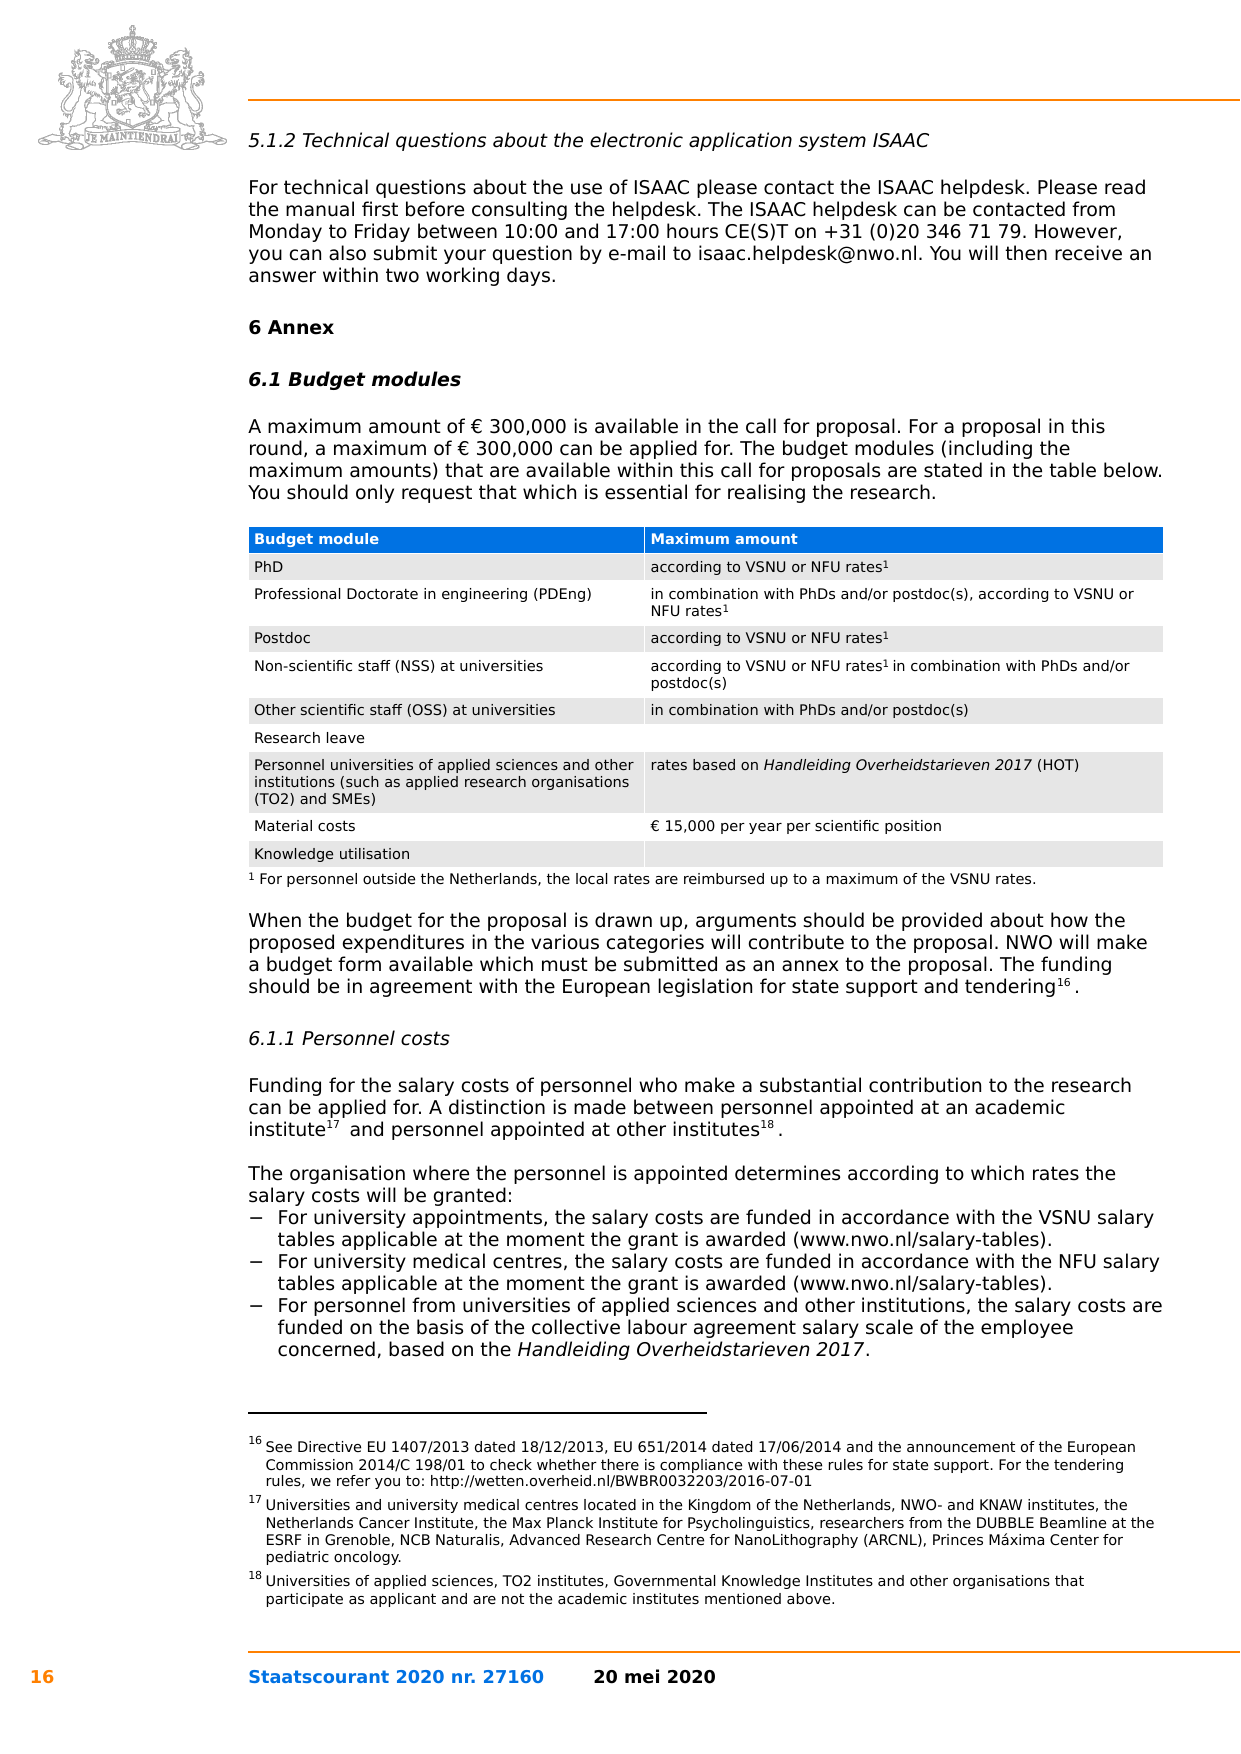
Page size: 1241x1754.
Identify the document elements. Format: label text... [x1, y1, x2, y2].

table_header Budget module [249, 527, 644, 553]
table_cell PhD [249, 554, 644, 580]
table_cell 1 For personnel outside the Netherlands, the local rates are reimbursed up to a maximum of the VSNU rates. [248, 869, 1163, 888]
table_header Maximum amount [645, 527, 1163, 553]
table_cell [645, 725, 1163, 751]
table_cell according to VSNU or NFU rates1 [645, 554, 1163, 580]
text The organisation where the personnel is appointed determines according to which rates the salary costs will be granted: [248, 1163, 1163, 1207]
table_cell Knowledge utilisation [249, 841, 644, 867]
text Funding for the salary costs of personnel who make a substantial contribution to the research can be applied for. A distinction is made between personnel appointed at an academic institute and personnel appointed at other institutes. [248, 1075, 1163, 1141]
table_cell € 15,000 per year per scientific position [645, 814, 1163, 840]
table_cell in combination with PhDs and/or postdoc(s), according to VSNU or NFU rates1 [645, 581, 1163, 625]
text Universities of applied sciences, TO2 institutes, Governmental Knowledge Institutes and other organisations that participate as applicant and are not the academic institutes mentioned above. [248, 1569, 1163, 1608]
table_cell Postdoc [249, 626, 644, 652]
table_cell in combination with PhDs and/or postdoc(s) [645, 698, 1163, 724]
table_cell according to VSNU or NFU rates1 [645, 626, 1163, 652]
text A maximum amount of € 300,000 is available in the call for proposal. For a proposal in this round, a maximum of € 300,000 can be applied for. The budget modules (including the maximum amounts) that are available within this call for proposals are stated in the table below. You should only request that which is essential for realising the research. [248, 416, 1163, 504]
table_cell Research leave [249, 725, 644, 751]
table_cell Material costs [249, 814, 644, 840]
text See Directive EU 1407/2013 dated 18/12/2013, EU 651/2014 dated 17/06/2014 and the announcement of the European Commission 2014/C 198/01 to check whether there is compliance with these rules for state support. For the tendering rules, we refer you to: http://wetten.overheid.nl/BWBR0032203/2016-07-01 [248, 1434, 1163, 1490]
text − For university appointments, the salary costs are funded in accordance with the VSNU salary tables applicable at the moment the grant is awarded (www.nwo.nl/salary-tables). [248, 1207, 1163, 1251]
text − For personnel from universities of applied sciences and other institutions, the salary costs are funded on the basis of the collective labour agreement salary scale of the employee concerned, based on the Handleiding Overheidstarieven 2017. [248, 1295, 1163, 1361]
table_cell rates based on Handleiding Overheidstarieven 2017 (HOT) [645, 752, 1163, 813]
table_cell Other scientific staff (OSS) at universities [249, 698, 644, 724]
table_cell Professional Doctorate in engineering (PDEng) [249, 581, 644, 625]
subtitle 5.1.2 Technical questions about the electronic application system ISAAC [248, 130, 1163, 152]
text For technical questions about the use of ISAAC please contact the ISAAC helpdesk. Please read the manual first before consulting the helpdesk. The ISAAC helpdesk can be contacted from Monday to Friday between 10:00 and 17:00 hours CE(S)T on +31 (0)20 346 71 79. However, you can also submit your question by e-mail to isaac.helpdesk@nwo.nl. You will then receive an answer within two working days. [248, 177, 1163, 287]
text Universities and university medical centres located in the Kingdom of the Netherlands, NWO- and KNAW institutes, the Netherlands Cancer Institute, the Max Planck Institute for Psycholinguistics, researchers from the DUBBLE Beamline at the ESRF in Grenoble, NCB Naturalis, Advanced Research Centre for NanoLithography (ARCNL), Princes Máxima Center for pediatric oncology. [248, 1493, 1163, 1566]
subtitle 6 Annex [248, 317, 1163, 339]
subtitle 6.1.1 Personnel costs [248, 1028, 1163, 1050]
text − For university medical centres, the salary costs are funded in accordance with the NFU salary tables applicable at the moment the grant is awarded (www.nwo.nl/salary-tables). [248, 1251, 1163, 1295]
subtitle 6.1 Budget modules [248, 369, 1163, 391]
table_cell Personnel universities of applied sciences and other institutions (such as applied research organisations (TO2) and SMEs) [249, 752, 644, 813]
text When the budget for the proposal is drawn up, arguments should be provided about how the proposed expenditures in the various categories will contribute to the proposal. NWO will make a budget form available which must be submitted as an annex to the proposal. The funding should be in agreement with the European legislation for state support and tendering. [248, 910, 1163, 998]
table_cell [645, 841, 1163, 867]
table_cell Non-scientific staff (NSS) at universities [249, 653, 644, 696]
table_cell according to VSNU or NFU rates1in combination with PhDs and/or postdoc(s) [645, 653, 1163, 696]
picture [38, 25, 227, 150]
